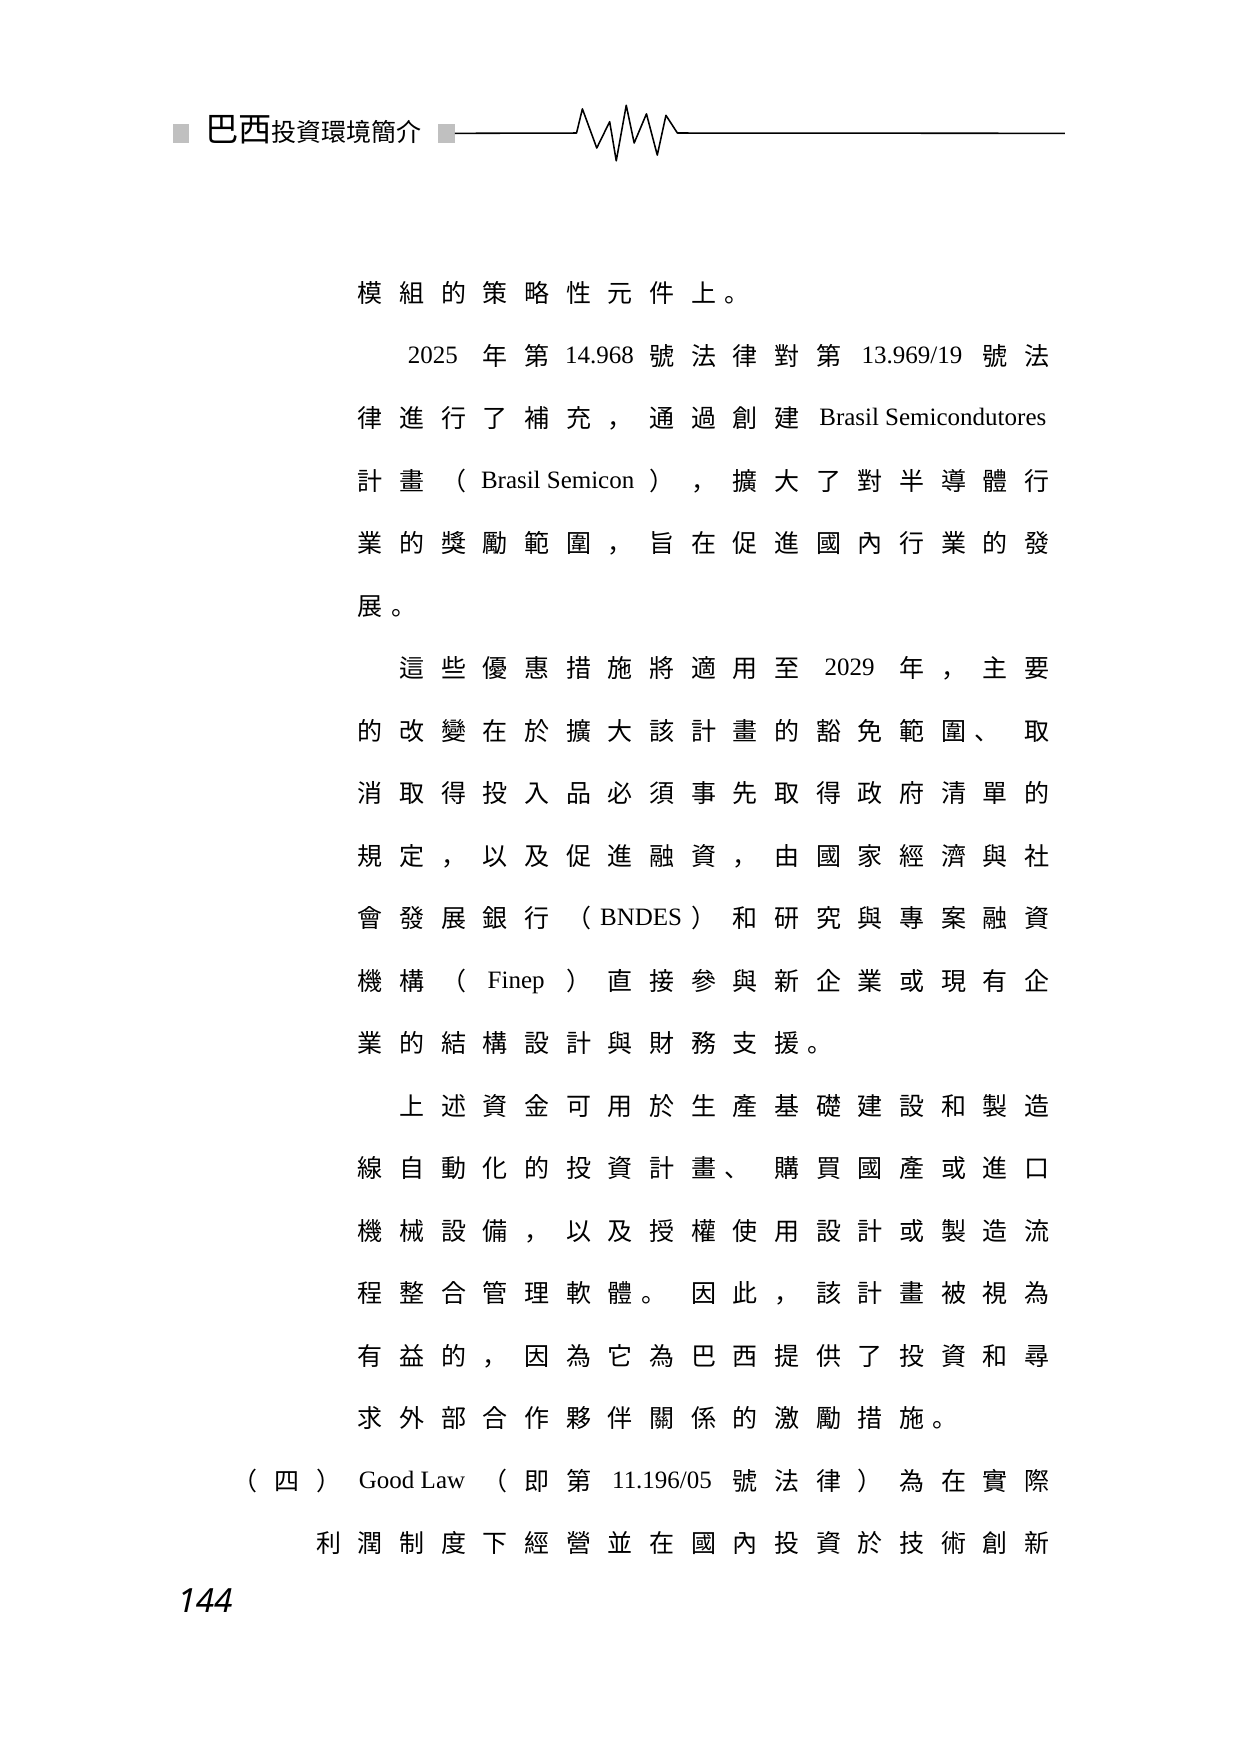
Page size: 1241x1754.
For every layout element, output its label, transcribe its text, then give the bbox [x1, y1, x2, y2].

text （四）Good Law（即第11.196/05號法律）為在實際利潤制度下經營並在國內投資於技術創新 [207, 1438, 1058, 1563]
text 模組的策略性元件上。 [281, 250, 1058, 313]
text 上述資金可用於生產基礎建設和製造線自動化的投資計畫、購買國產或進口機械設備，以及授權使用設計或製造流程整合管理軟體。因此，該計畫被視為有益的，因為它為巴西提供了投資和尋求外部合作夥伴關係的激勵措施。 [330, 1063, 1058, 1438]
text 2025年第14.968號法律對第13.969/19號法律進行了補充，通過創建Brasil Semicondutores計畫（Brasil Semicon），擴大了對半導體行業的獎勵範圍，旨在促進國內行業的發展。 [330, 313, 1058, 625]
text 這些優惠措施將適用至2029年，主要的改變在於擴大該計畫的豁免範圍、取消取得投入品必須事先取得政府清單的規定，以及促進融資，由國家經濟與社會發展銀行（BNDES）和研究與專案融資機構（Finep）直接參與新企業或現有企業的結構設計與財務支援。 [330, 625, 1058, 1063]
